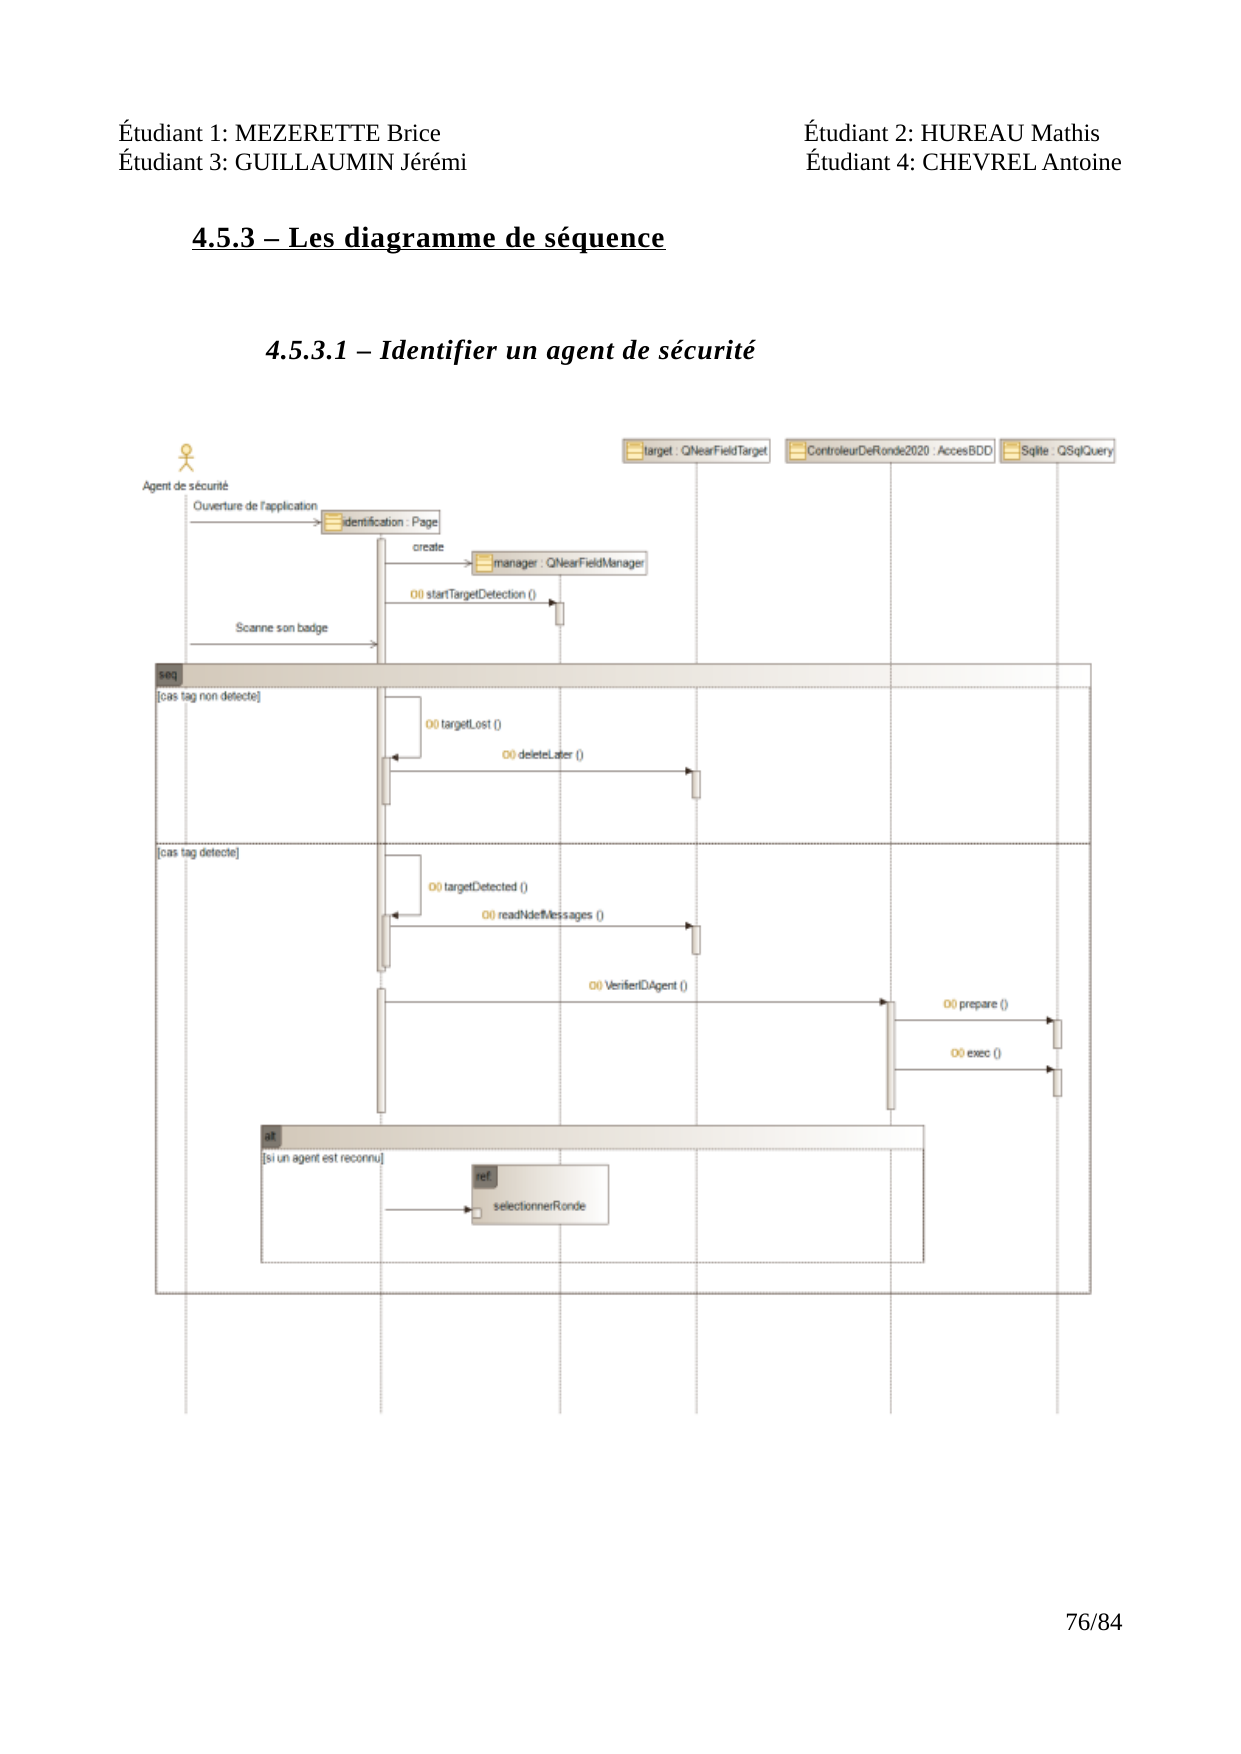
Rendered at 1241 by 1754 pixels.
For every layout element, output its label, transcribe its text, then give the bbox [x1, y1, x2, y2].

picture [118, 431, 1123, 1422]
subtitle 4.5.3.1 – Identifier un agent de sécurité [118, 332, 1122, 366]
subtitle 4.5.3 – Les diagramme de séquence [118, 220, 1122, 253]
